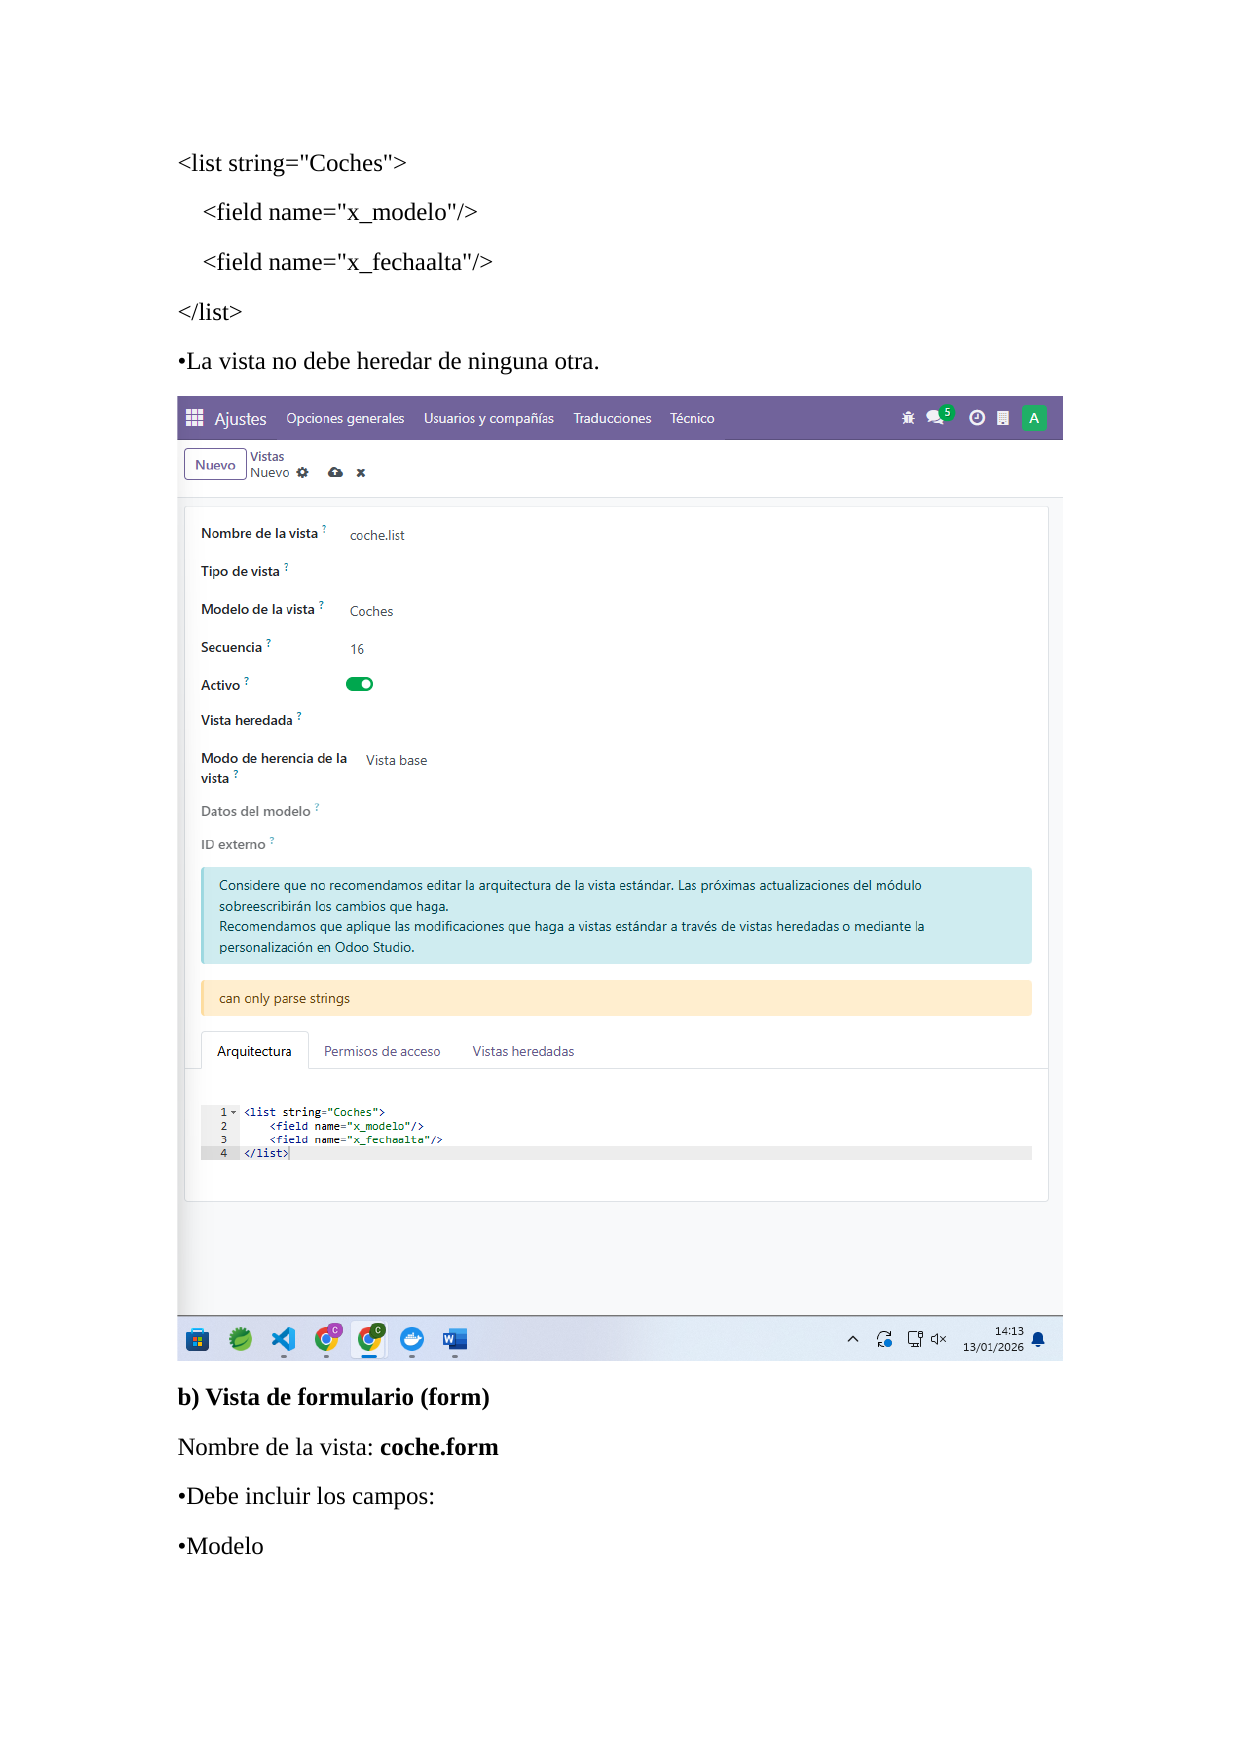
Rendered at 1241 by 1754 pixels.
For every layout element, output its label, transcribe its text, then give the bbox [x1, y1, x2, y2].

text •Debe incluir los campos: [177, 1481, 1063, 1510]
text b) Vista de formulario (form) [177, 1382, 1063, 1411]
text <field name="x_modelo"/> [177, 197, 1063, 226]
text <field name="x_fechaalta"/> [177, 247, 1063, 276]
text Nombre de la vista: coche.form [177, 1432, 1063, 1460]
text <list string="Coches"> [177, 148, 1063, 176]
text </list> [177, 297, 1063, 325]
text •Modelo [177, 1531, 1063, 1560]
text •La vista no debe heredar de ninguna otra. [177, 346, 1063, 375]
